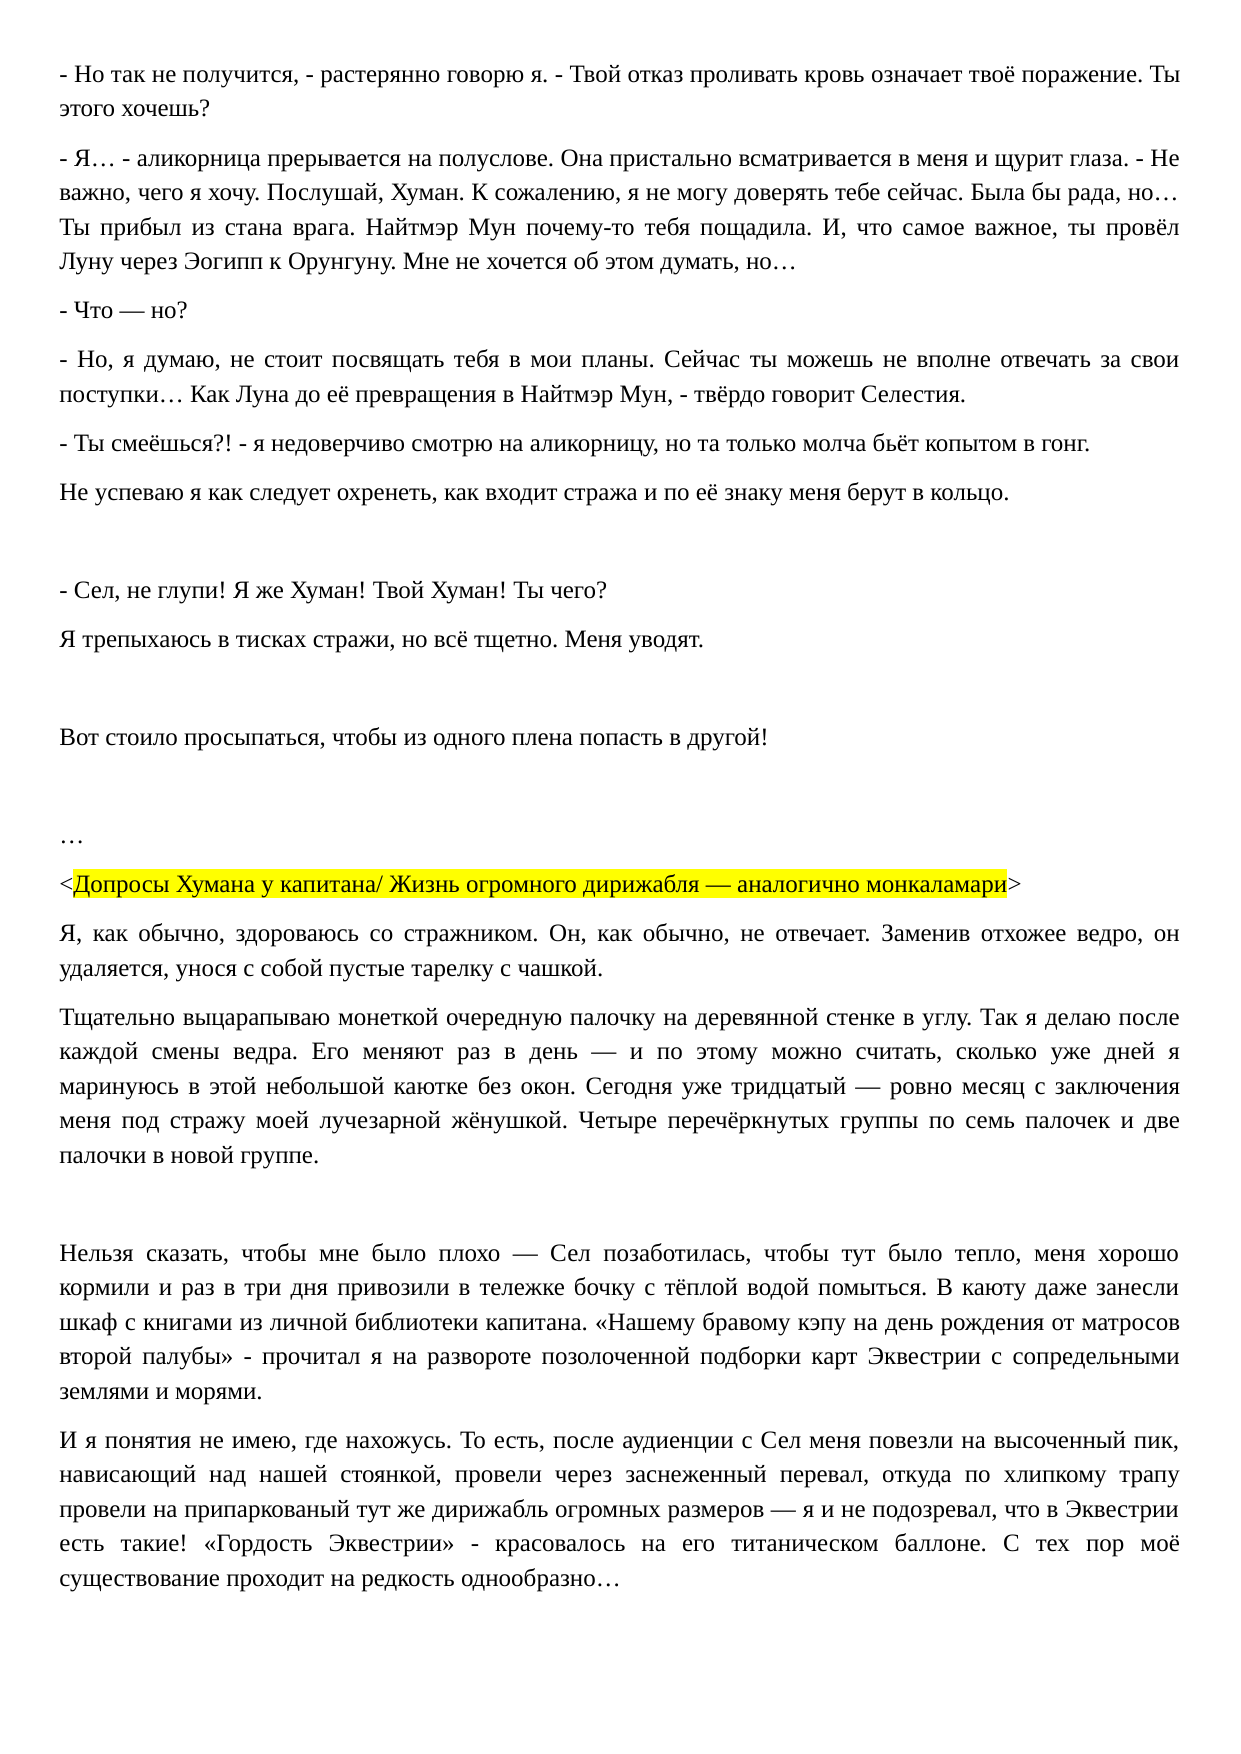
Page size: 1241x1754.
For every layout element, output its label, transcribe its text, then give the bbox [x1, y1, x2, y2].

text <Допросы Хумана у капитана/ Жизнь огромного дирижабля — аналогично монкаламари> [59, 869, 1181, 898]
text Тщательно выцарапываю монеткой очередную палочку на деревянной стенке в углу. Так я делаю после каждой смены ведра. Его меняют раз в день — и по этому можно считать, сколько уже дней я маринуюсь в этой небольшой каютке без окон. Сегодня уже тридцатый — ровно месяц с заключения меня под стражу моей лучезарной жёнушкой. Четыре перечёркнутых группы по семь палочек и две палочки в новой группе. [59, 1002, 1181, 1168]
text Вот стоило просыпаться, чтобы из одного плена попасть в другой! [59, 722, 1181, 751]
text - Сел, не глупи! Я же Хуман! Твой Хуман! Ты чего? [59, 575, 1181, 604]
text - Ты смеёшься?! - я недоверчиво смотрю на аликорницу, но та только молча бьёт копытом в гонг. [59, 428, 1181, 456]
text … [59, 820, 1181, 849]
text - Я… - аликорница прерывается на полуслове. Она пристально всматривается в меня и щурит глаза. - Не важно, чего я хочу. Послушай, Хуман. К сожалению, я не могу доверять тебе сейчас. Была бы рада, но… Ты прибыл из стана врага. Найтмэр Мун почему-то тебя пощадила. И, что самое важное, ты провёл Луну через Эогипп к Орунгуну. Мне не хочется об этом думать, но… [59, 143, 1181, 275]
text Я трепыхаюсь в тисках стражи, но всё тщетно. Меня уводят. [59, 624, 1181, 653]
text Я, как обычно, здороваюсь со стражником. Он, как обычно, не отвечает. Заменив отхожее ведро, он удаляется, унося с собой пустые тарелку с чашкой. [59, 918, 1181, 982]
text И я понятия не имею, где нахожусь. То есть, после аудиенции с Сел меня повезли на высоченный пик, нависающий над нашей стоянкой, провели через заснеженный перевал, откуда по хлипкому трапу провели на припаркованый тут же дирижабль огромных размеров — я и не подозревал, что в Эквестрии есть такие! «Гордость Эквестрии» - красовалось на его титаническом баллоне. С тех пор моё существование проходит на редкость однообразно… [59, 1425, 1181, 1592]
text Не успеваю я как следует охренеть, как входит стража и по её знаку меня берут в кольцо. [59, 477, 1181, 506]
text - Но так не получится, - растерянно говорю я. - Твой отказ проливать кровь означает твоё поражение. Ты этого хочешь? [59, 59, 1181, 122]
text Нельзя сказать, чтобы мне было плохо — Сел позаботилась, чтобы тут было тепло, меня хорошо кормили и раз в три дня привозили в тележке бочку с тёплой водой помыться. В каюту даже занесли шкаф с книгами из личной библиотеки капитана. «Нашему бравому кэпу на день рождения от матросов второй палубы» - прочитал я на развороте позолоченной подборки карт Эквестрии с сопредельными землями и морями. [59, 1238, 1181, 1404]
text - Что — но? [59, 295, 1181, 324]
text - Но, я думаю, не стоит посвящать тебя в мои планы. Сейчас ты можешь не вполне отвечать за свои поступки… Как Луна до её превращения в Найтмэр Мун, - твёрдо говорит Селестия. [59, 344, 1181, 407]
